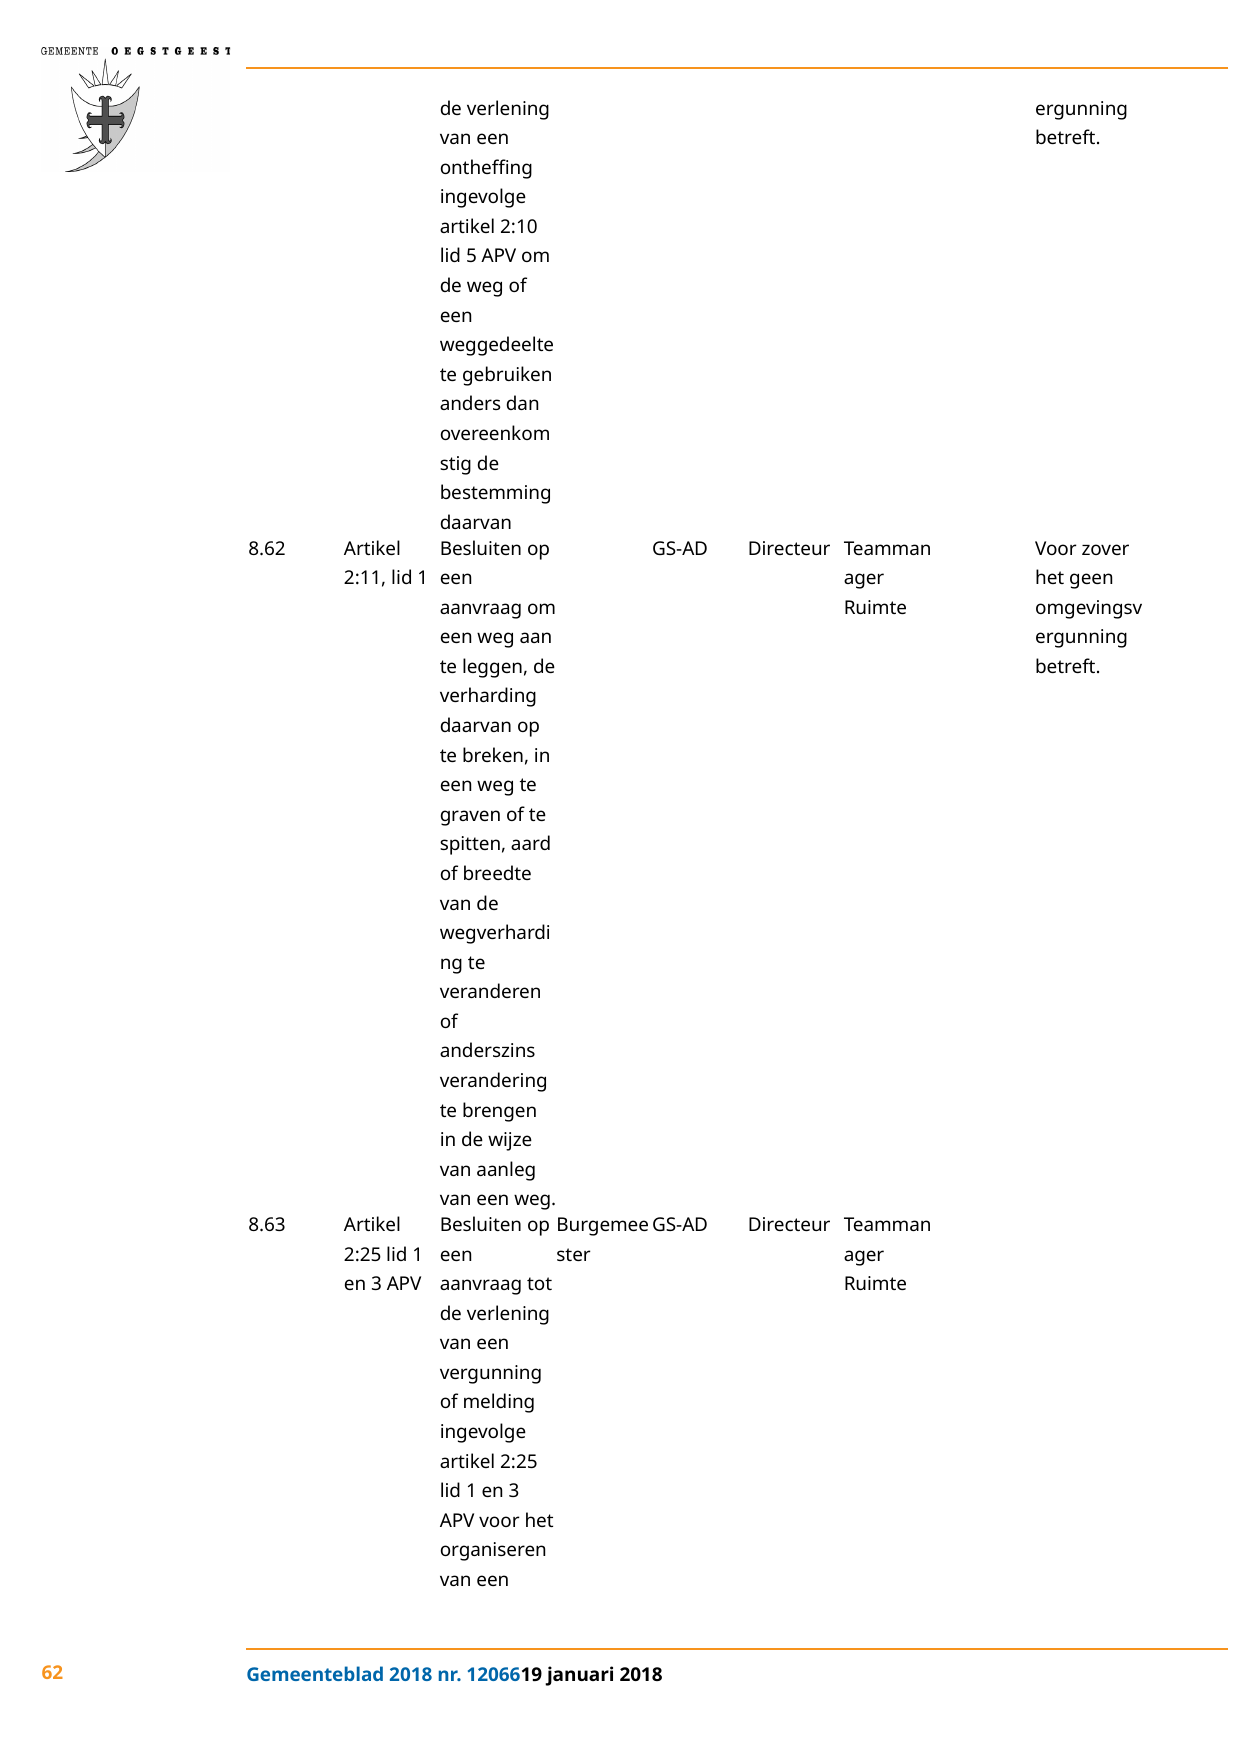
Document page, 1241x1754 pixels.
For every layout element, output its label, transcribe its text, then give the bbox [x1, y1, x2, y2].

table_cell Voor zover het geen omgevingsvergunning betreft. [1035, 535, 1152, 1211]
table_cell Directeur [748, 1211, 843, 1592]
table_cell [844, 95, 939, 535]
table_cell [748, 95, 843, 535]
table_cell [939, 95, 1035, 535]
table_cell [1035, 1211, 1152, 1592]
table_cell Artikel 2:11, lid 1 [344, 535, 439, 1211]
table_cell Besluiten op een aanvraag om een weg aan te leggen, de verharding daarvan op te breken, in een weg te graven of te spitten, aard of breedte van de wegverharding te veranderen of anderszins verandering te brengen in de wijze van aanleg van een weg. [440, 535, 556, 1211]
table_cell de verlening van een ontheffing ingevolge artikel 2:10 lid 5 APV om de weg of een weggedeelte te gebruiken anders dan overeenkomstig de bestemming daarvan [440, 95, 556, 535]
table_cell [939, 535, 1035, 1211]
table_cell GS-AD [652, 1211, 748, 1592]
table_cell [248, 95, 344, 535]
table_cell Teammanager Ruimte [844, 1211, 939, 1592]
table_cell [556, 95, 652, 535]
table_cell Burgemeester [556, 1211, 652, 1592]
table_cell Directeur [748, 535, 843, 1211]
table_cell 8.62 [248, 535, 344, 1211]
table_cell [652, 95, 748, 535]
table_cell Besluiten op een aanvraag tot de verlening van een vergunning of melding ingevolge artikel 2:25 lid 1 en 3 APV voor het organiseren van een [440, 1211, 556, 1592]
table_cell Teammanager Ruimte [844, 535, 939, 1211]
table_cell Artikel 2:25 lid 1 en 3 APV [344, 1211, 439, 1592]
table_cell [939, 1211, 1035, 1592]
table_cell [344, 95, 439, 535]
table_cell GS-AD [652, 535, 748, 1211]
table_cell 8.63 [248, 1211, 344, 1592]
table_cell [556, 535, 652, 1211]
picture [41, 47, 231, 172]
table_cell ergunning betreft. [1035, 95, 1152, 535]
